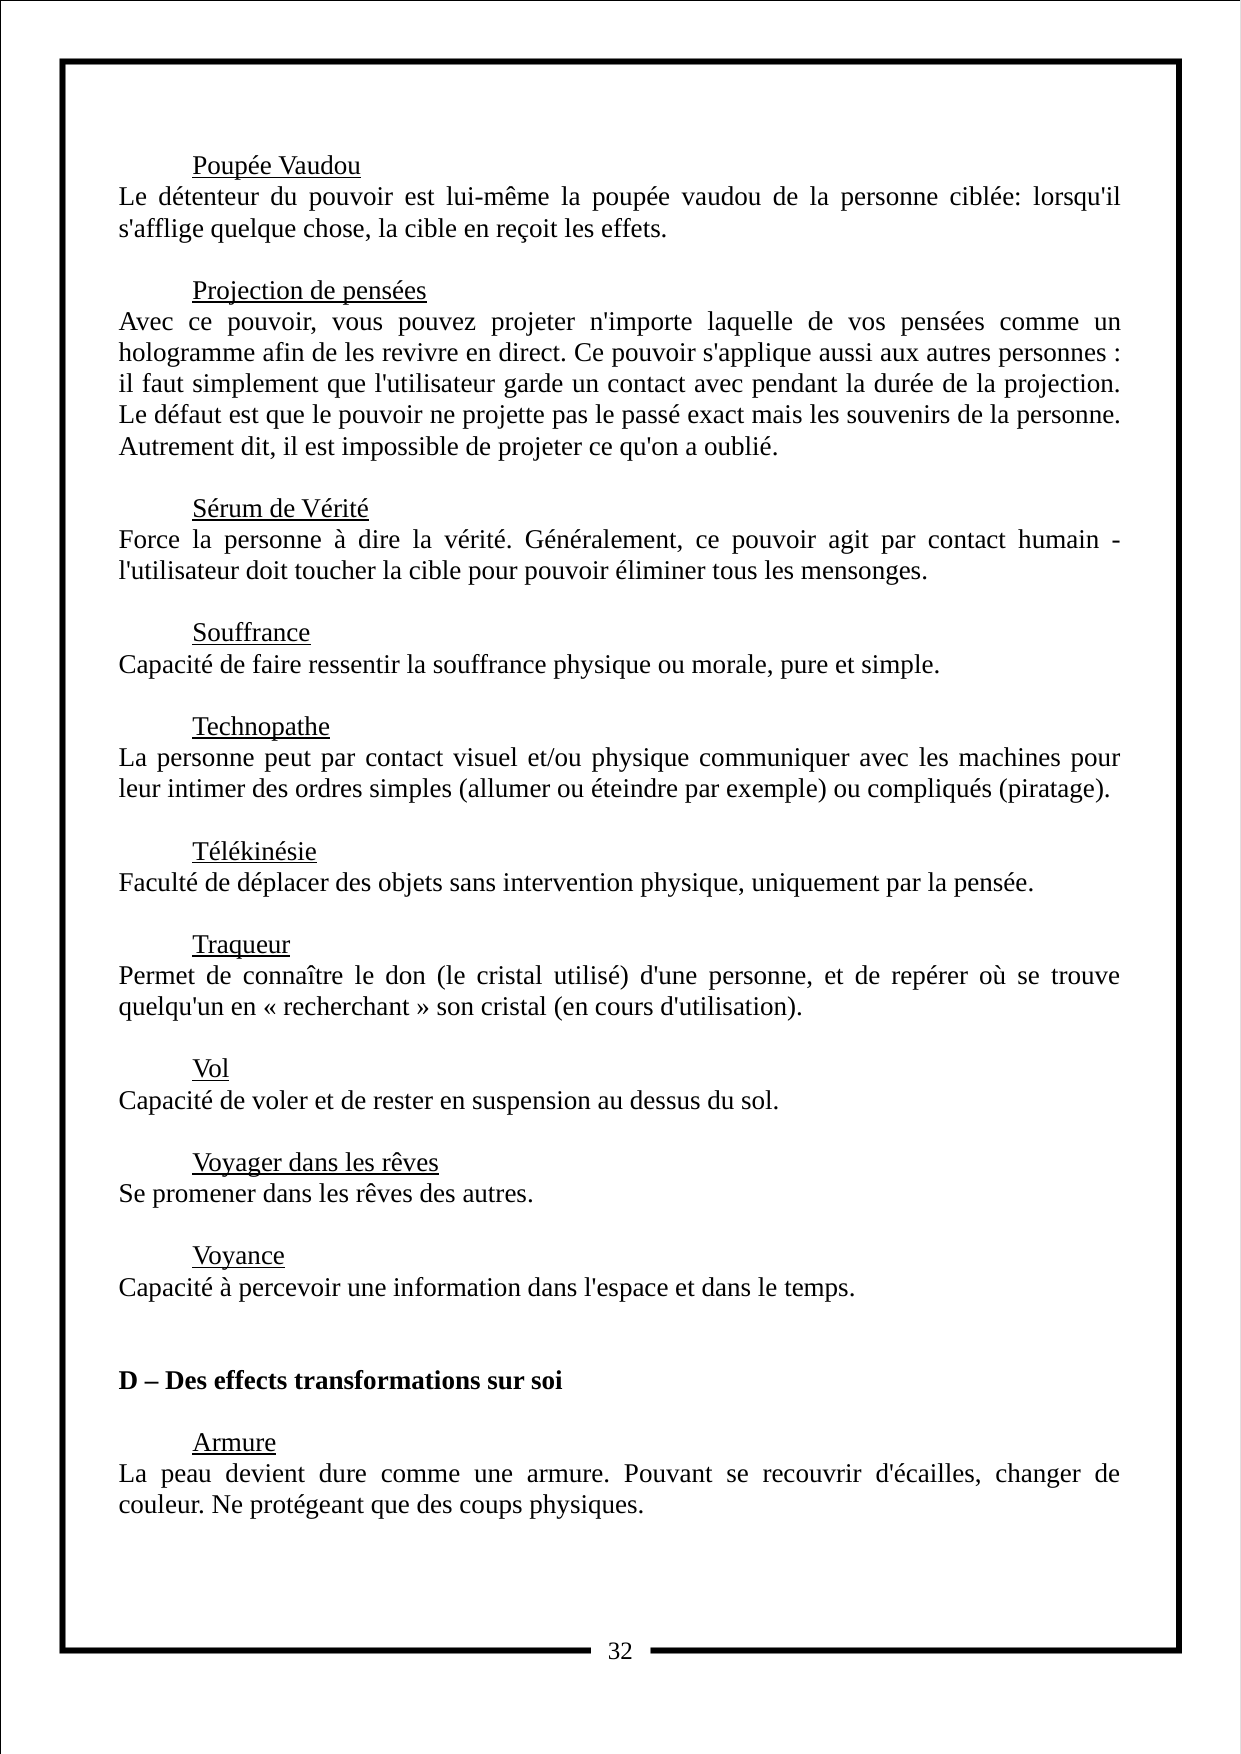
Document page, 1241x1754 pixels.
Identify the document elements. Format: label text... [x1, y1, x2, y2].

text Souffrance [118, 617, 1122, 648]
text D – Des effects transformations sur soi [118, 1364, 1122, 1395]
text Voyager dans les rêves [118, 1146, 1122, 1177]
text Voyance [118, 1239, 1122, 1271]
text La personne peut par contact visuel et/ou physique communiquer avec les machines pour leur intimer des ordres simples (allumer ou éteindre par exemple) ou compliqués (piratage). [118, 741, 1122, 803]
picture [1, 1, 1240, 1754]
text La peau devient dure comme une armure. Pouvant se recouvrir d'écailles, changer de couleur. Ne protégeant que des coups physiques. [118, 1457, 1122, 1520]
text Force la personne à dire la vérité. Généralement, ce pouvoir agit par contact humain - l'utilisateur doit toucher la cible pour pouvoir éliminer tous les mensonges. [118, 523, 1122, 585]
text Sérum de Vérité [118, 492, 1122, 523]
text Armure [118, 1426, 1122, 1457]
text Capacité de faire ressentir la souffrance physique ou morale, pure et simple. [118, 648, 1122, 679]
text Vol [118, 1053, 1122, 1084]
text Télékinésie [118, 834, 1122, 866]
text Capacité à percevoir une information dans l'espace et dans le temps. [118, 1271, 1122, 1302]
text Se promener dans les rêves des autres. [118, 1177, 1122, 1208]
text Capacité de voler et de rester en suspension au dessus du sol. [118, 1084, 1122, 1115]
text Avec ce pouvoir, vous pouvez projeter n'importe laquelle de vos pensées comme un hologramme afin de les revivre en direct. Ce pouvoir s'applique aussi aux autres personnes : il faut simplement que l'utilisateur garde un contact avec pendant la durée de la projection. Le défaut est que le pouvoir ne projette pas le passé exact mais les souvenirs de la personne. Autrement dit, il est impossible de projeter ce qu'on a oublié. [118, 305, 1122, 461]
text Le détenteur du pouvoir est lui-même la poupée vaudou de la personne ciblée: lorsqu'il s'afflige quelque chose, la cible en reçoit les effets. [118, 181, 1122, 243]
text Technopathe [118, 710, 1122, 741]
text Traqueur [118, 928, 1122, 959]
text Faculté de déplacer des objets sans intervention physique, uniquement par la pensée. [118, 866, 1122, 897]
text Permet de connaître le don (le cristal utilisé) d'une personne, et de repérer où se trouve quelqu'un en « recherchant » son cristal (en cours d'utilisation). [118, 959, 1122, 1021]
text Poupée Vaudou [118, 149, 1122, 181]
text Projection de pensées [118, 274, 1122, 305]
